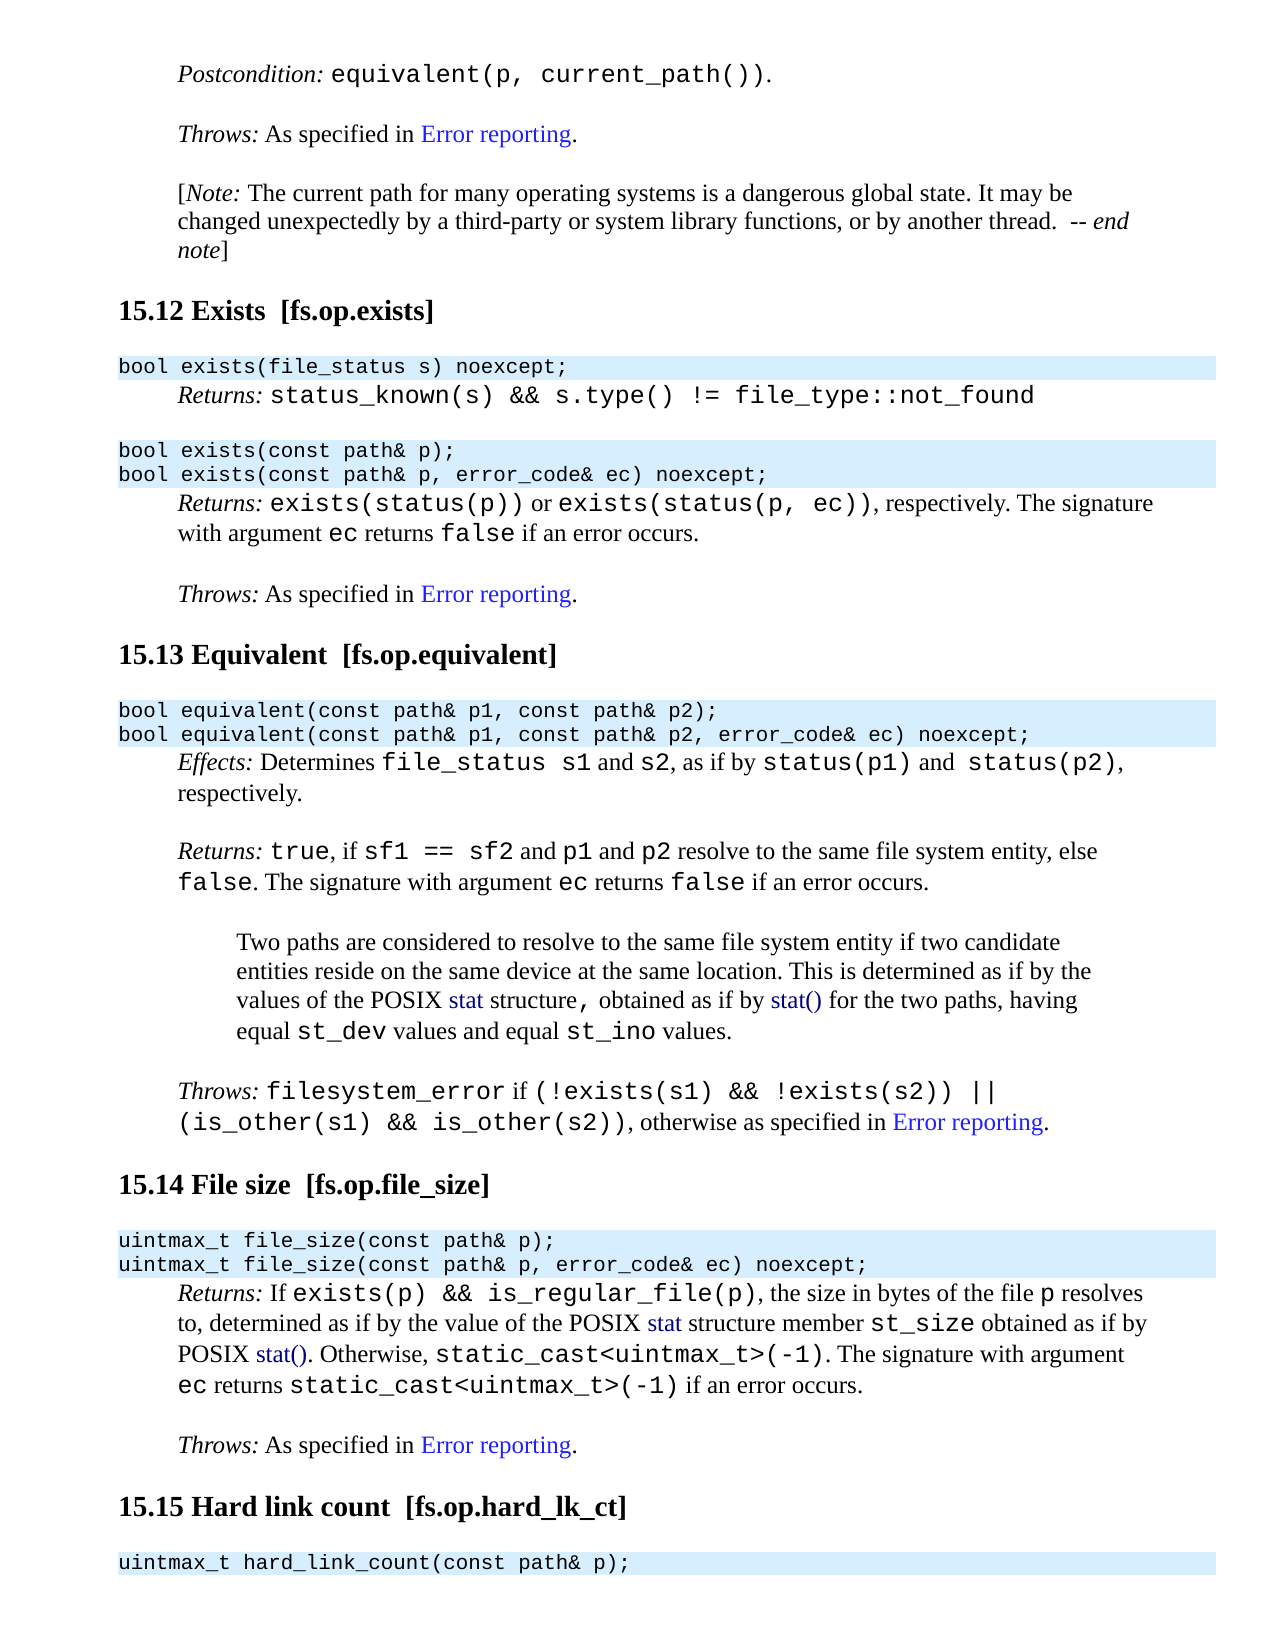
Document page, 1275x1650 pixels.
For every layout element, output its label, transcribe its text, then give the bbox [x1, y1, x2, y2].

text Effects: Determines file_status s1 and s2, as if by status(p1) and status(p2), respectively. [177, 747, 1157, 807]
text bool exists(const path& p); [118, 440, 1216, 464]
text Throws: As specified in Error reporting. [177, 1430, 1157, 1459]
text bool equivalent(const path& p1, const path& p2); [118, 700, 1216, 724]
text uintmax_t hard_link_count(const path& p); [118, 1552, 1216, 1575]
text bool exists(const path& p, error_code& ec) noexcept; [118, 464, 1216, 488]
text Throws: filesystem_error if (!exists(s1) && !exists(s2)) || (is_other(s1) && is_other(s2)), otherwise as specified in Error reporting. [177, 1076, 1157, 1138]
text Throws: As specified in Error reporting. [177, 119, 1157, 148]
text Returns: exists(status(p)) or exists(status(p, ec)), respectively. The signature with argument ec returns false if an error occurs. [177, 488, 1157, 549]
text Two paths are considered to resolve to the same file system entity if two candidate entities reside on the same device at the same location. This is determined as if by the values of the POSIX stat structure, obtained as if by stat() for the two paths, having equal st_dev values and equal st_ino values. [236, 927, 1098, 1047]
text Returns: true, if sf1 == sf2 and p1 and p2 resolve to the same file system entity, else false. The signature with argument ec returns false if an error occurs. [177, 836, 1157, 898]
subtitle 15.12 Exists [fs.op.exists] [118, 293, 1216, 327]
subtitle 15.13 Equivalent [fs.op.equivalent] [118, 637, 1216, 671]
text bool exists(file_status s) noexcept; [118, 356, 1216, 380]
text [Note: The current path for many operating systems is a dangerous global state. It may be changed unexpectedly by a third-party or system library functions, or by another thread. -- end note] [177, 178, 1157, 264]
text uintmax_t file_size(const path& p); [118, 1230, 1216, 1254]
text Throws: As specified in Error reporting. [177, 579, 1157, 607]
text Postcondition: equivalent(p, current_path()). [177, 59, 1157, 90]
text bool equivalent(const path& p1, const path& p2, error_code& ec) noexcept; [118, 724, 1216, 747]
text uintmax_t file_size(const path& p, error_code& ec) noexcept; [118, 1254, 1216, 1278]
text Returns: If exists(p) && is_regular_file(p), the size in bytes of the file p resolves to, determined as if by the value of the POSIX stat structure member st_size obtained as if by POSIX stat(). Otherwise, static_cast<uintmax_t>(-1). The signature with argument ec returns static_cast<uintmax_t>(-1) if an error occurs. [177, 1278, 1157, 1401]
text Returns: status_known(s) && s.type() != file_type::not_found [177, 380, 1157, 411]
subtitle 15.15 Hard link count [fs.op.hard_lk_ct] [118, 1489, 1216, 1522]
subtitle 15.14 File size [fs.op.file_size] [118, 1167, 1216, 1201]
